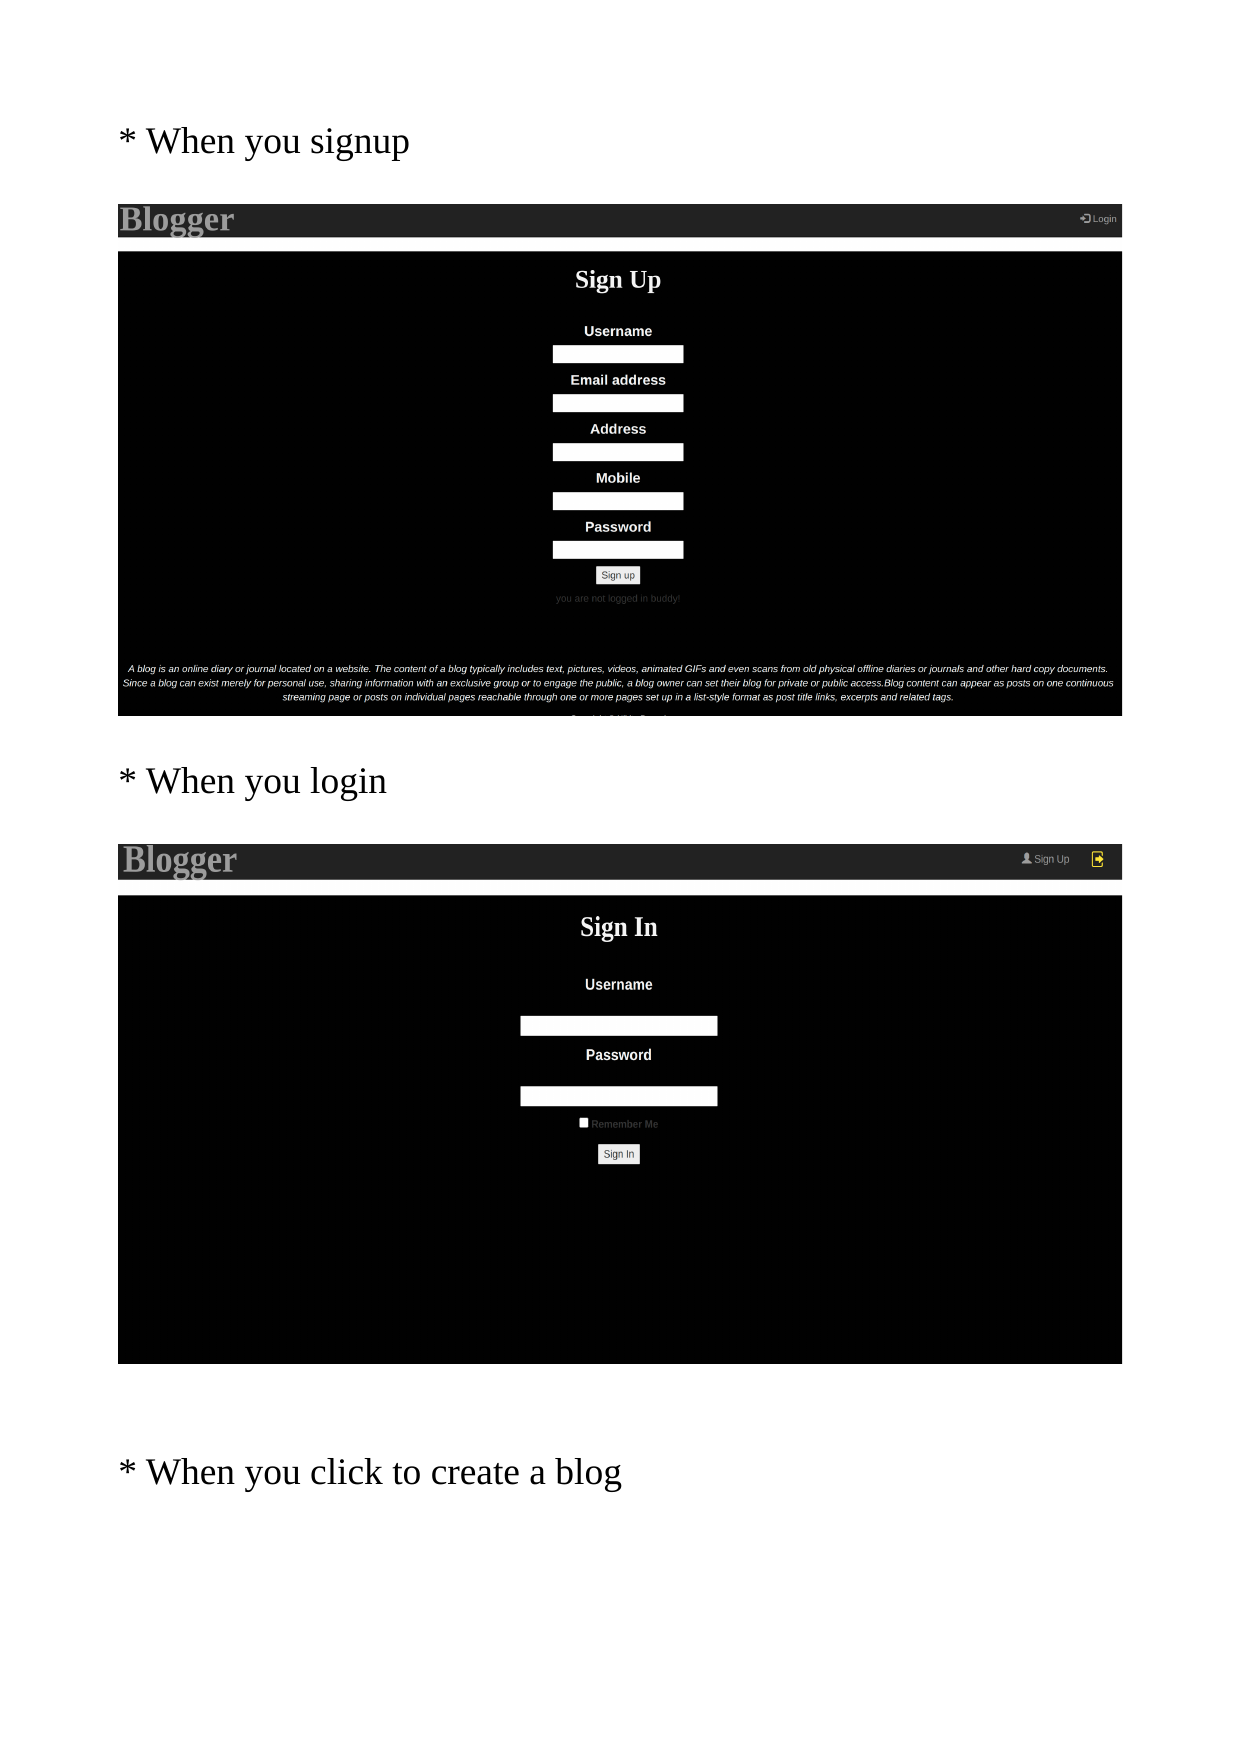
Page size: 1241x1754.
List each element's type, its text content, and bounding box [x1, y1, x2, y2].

picture [118, 844, 1123, 1364]
picture [118, 204, 1123, 716]
text * When you signup [118, 118, 1122, 161]
text * When you click to create a blog [118, 1450, 1122, 1493]
text * When you login [118, 758, 1122, 802]
